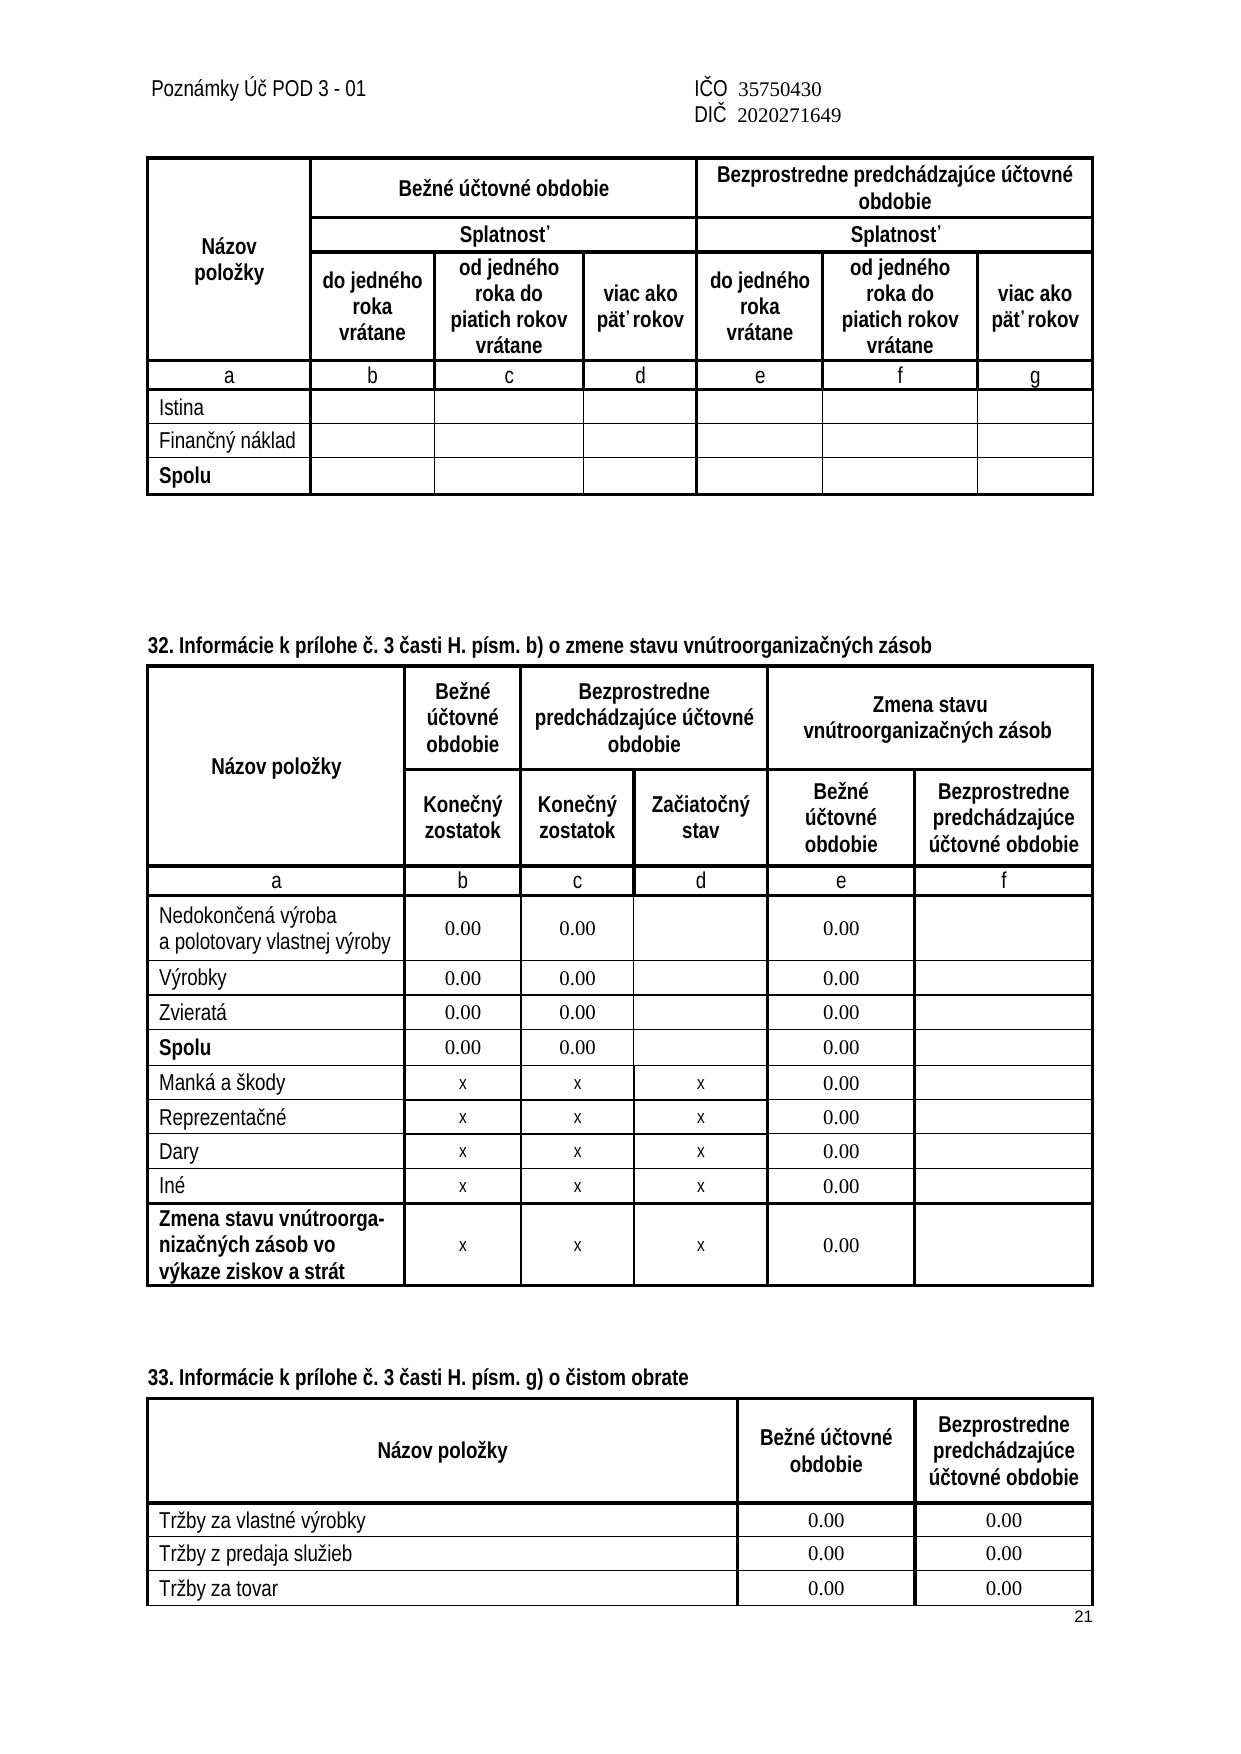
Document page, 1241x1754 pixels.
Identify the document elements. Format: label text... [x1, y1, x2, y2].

table_cell x [522, 1135, 633, 1168]
table_header Názov položky [149, 160, 309, 359]
table_cell do jedného roka vrátane [312, 254, 433, 359]
table_cell [823, 458, 977, 493]
table_header Zmena stavu vnútroorganizačných zásob [769, 668, 1091, 767]
table_cell a [149, 362, 309, 388]
table_cell 0.00 [739, 1537, 913, 1570]
table_cell 0.00 [769, 1134, 913, 1168]
table_cell 0.00 [769, 897, 913, 960]
table_cell Finančný náklad [149, 424, 309, 457]
table_header Názov položky [149, 668, 403, 864]
table_cell [698, 391, 822, 423]
table_cell Spolu [149, 1030, 403, 1064]
table_cell x [406, 1066, 520, 1099]
table_cell [312, 424, 434, 457]
table_cell od jedného roka do piatich rokov vrátane [824, 254, 976, 359]
table_cell 0.00 [917, 1537, 1091, 1570]
table_cell [584, 391, 695, 423]
table_cell [823, 424, 977, 457]
table_cell 0.00 [406, 897, 520, 960]
table_cell Spolu [149, 458, 309, 493]
table_cell g [979, 362, 1091, 388]
table_cell Tržby za vlastné výrobky [149, 1505, 736, 1536]
table_cell [823, 391, 977, 423]
table_cell Iné [149, 1169, 403, 1202]
text 33. Informácie k prílohe č. 3 časti H. písm. g) o čistom obrate [148, 1364, 1093, 1390]
table_cell 0.00 [739, 1505, 913, 1536]
table_cell [916, 1030, 1091, 1064]
table_cell 0.00 [769, 1100, 913, 1133]
table_cell [978, 391, 1092, 423]
table_cell x [635, 1066, 766, 1099]
table_cell Konečný zostatok [522, 771, 632, 864]
table_cell x [635, 1205, 766, 1284]
table_cell [584, 424, 695, 457]
table_cell x [635, 1101, 766, 1133]
table_cell 0.00 [769, 1169, 913, 1202]
table_header Bezprostredne predchádzajúce účtovné obdobie [522, 668, 766, 767]
table_cell 0.00 [917, 1571, 1091, 1604]
table_cell 0.00 [769, 961, 913, 994]
table_cell x [635, 1135, 766, 1168]
table_cell [634, 961, 766, 994]
table_cell Splatnosť [698, 219, 1091, 250]
table_cell Výrobky [149, 961, 403, 994]
table_cell [916, 1066, 1091, 1099]
table_cell c [436, 362, 582, 388]
table_cell Tržby z predaja služieb [149, 1537, 736, 1570]
table_cell b [312, 362, 433, 388]
table_header Bezprostredne predchádzajúce účtovné obdobie [698, 160, 1091, 216]
table_cell [978, 424, 1092, 457]
table_cell [916, 996, 1091, 1028]
table_cell x [406, 1205, 520, 1284]
table_cell Nedokončená výroba a polotovary vlastnej výroby [149, 897, 403, 960]
table_cell x [635, 1169, 766, 1202]
table_cell [435, 391, 583, 423]
table_cell 0.00 [522, 897, 633, 960]
table_cell x [406, 1135, 520, 1168]
table_cell 0.00 [917, 1505, 1091, 1536]
table_cell [584, 458, 695, 493]
table_cell Bežné účtovné obdobie [769, 771, 913, 864]
table_cell Zmena stavu vnútroorga-nizačných zásob vo výkaze ziskov a strát [149, 1205, 403, 1284]
table_cell Bezprostredne predchádzajúce účtovné obdobie [916, 771, 1091, 864]
table_cell [634, 996, 766, 1028]
table_cell Konečný zostatok [406, 771, 519, 864]
table_cell 0.00 [769, 1066, 913, 1099]
table_cell b [406, 868, 519, 894]
table_cell x [406, 1169, 520, 1202]
table_cell x [522, 1066, 633, 1099]
table_cell viac ako päť rokov [585, 254, 695, 359]
table_cell 0.00 [406, 1030, 520, 1064]
table_cell [916, 897, 1091, 960]
table_cell d [636, 868, 766, 894]
table_cell [698, 458, 822, 493]
table_header Názov položky [149, 1400, 736, 1501]
table_cell Dary [149, 1134, 403, 1168]
table_header Bežné účtovné obdobie [739, 1400, 913, 1501]
table_cell x [522, 1205, 633, 1284]
table_cell 0.00 [522, 1030, 633, 1064]
table_cell [698, 424, 822, 457]
table_header Bezprostredne predchádzajúce účtovné obdobie [917, 1400, 1091, 1501]
table_cell 0.00 [769, 1030, 913, 1064]
table_cell Začiatočný stav [636, 771, 766, 864]
table_cell [916, 1169, 1091, 1202]
table_cell [312, 391, 434, 423]
text 32. Informácie k prílohe č. 3 časti H. písm. b) o zmene stavu vnútroorganizačných zásob [148, 632, 1093, 658]
table_cell f [916, 868, 1091, 894]
table_cell a [149, 868, 403, 894]
table_cell Istina [149, 391, 309, 423]
table_cell [634, 897, 766, 960]
table_cell d [585, 362, 695, 388]
table_cell viac ako päť rokov [979, 254, 1091, 359]
table_cell Manká a škody [149, 1066, 403, 1099]
table_cell e [698, 362, 821, 388]
table_cell Zvieratá [149, 996, 403, 1028]
table_cell [435, 458, 583, 493]
table_cell x [522, 1101, 633, 1133]
table_cell [916, 1205, 1091, 1284]
table_cell [634, 1030, 766, 1064]
table_cell 0.00 [406, 996, 520, 1028]
table_cell 0.00 [739, 1571, 913, 1604]
table_cell Splatnosť [312, 219, 695, 250]
table_cell x [406, 1101, 520, 1133]
table_cell od jedného roka do piatich rokov vrátane [436, 254, 582, 359]
table_cell Reprezentačné [149, 1100, 403, 1133]
table_cell [978, 458, 1092, 493]
table_cell 0.00 [406, 961, 520, 994]
table_cell [916, 961, 1091, 994]
table_cell c [522, 868, 632, 894]
table_cell [435, 424, 583, 457]
table_cell x [522, 1169, 633, 1202]
table_cell 0.00 [769, 1205, 913, 1284]
table_cell [312, 458, 434, 493]
table_header Bežné účtovné obdobie [406, 668, 519, 767]
table_cell 0.00 [522, 961, 633, 994]
table_cell [916, 1134, 1091, 1168]
table_cell do jedného roka vrátane [698, 254, 821, 359]
table_cell Tržby za tovar [149, 1571, 736, 1604]
table_cell 0.00 [769, 996, 913, 1028]
table_cell f [824, 362, 976, 388]
table_cell 0.00 [522, 996, 633, 1028]
table_cell [916, 1100, 1091, 1133]
table_header Bežné účtovné obdobie [312, 160, 695, 216]
table_cell e [769, 868, 913, 894]
